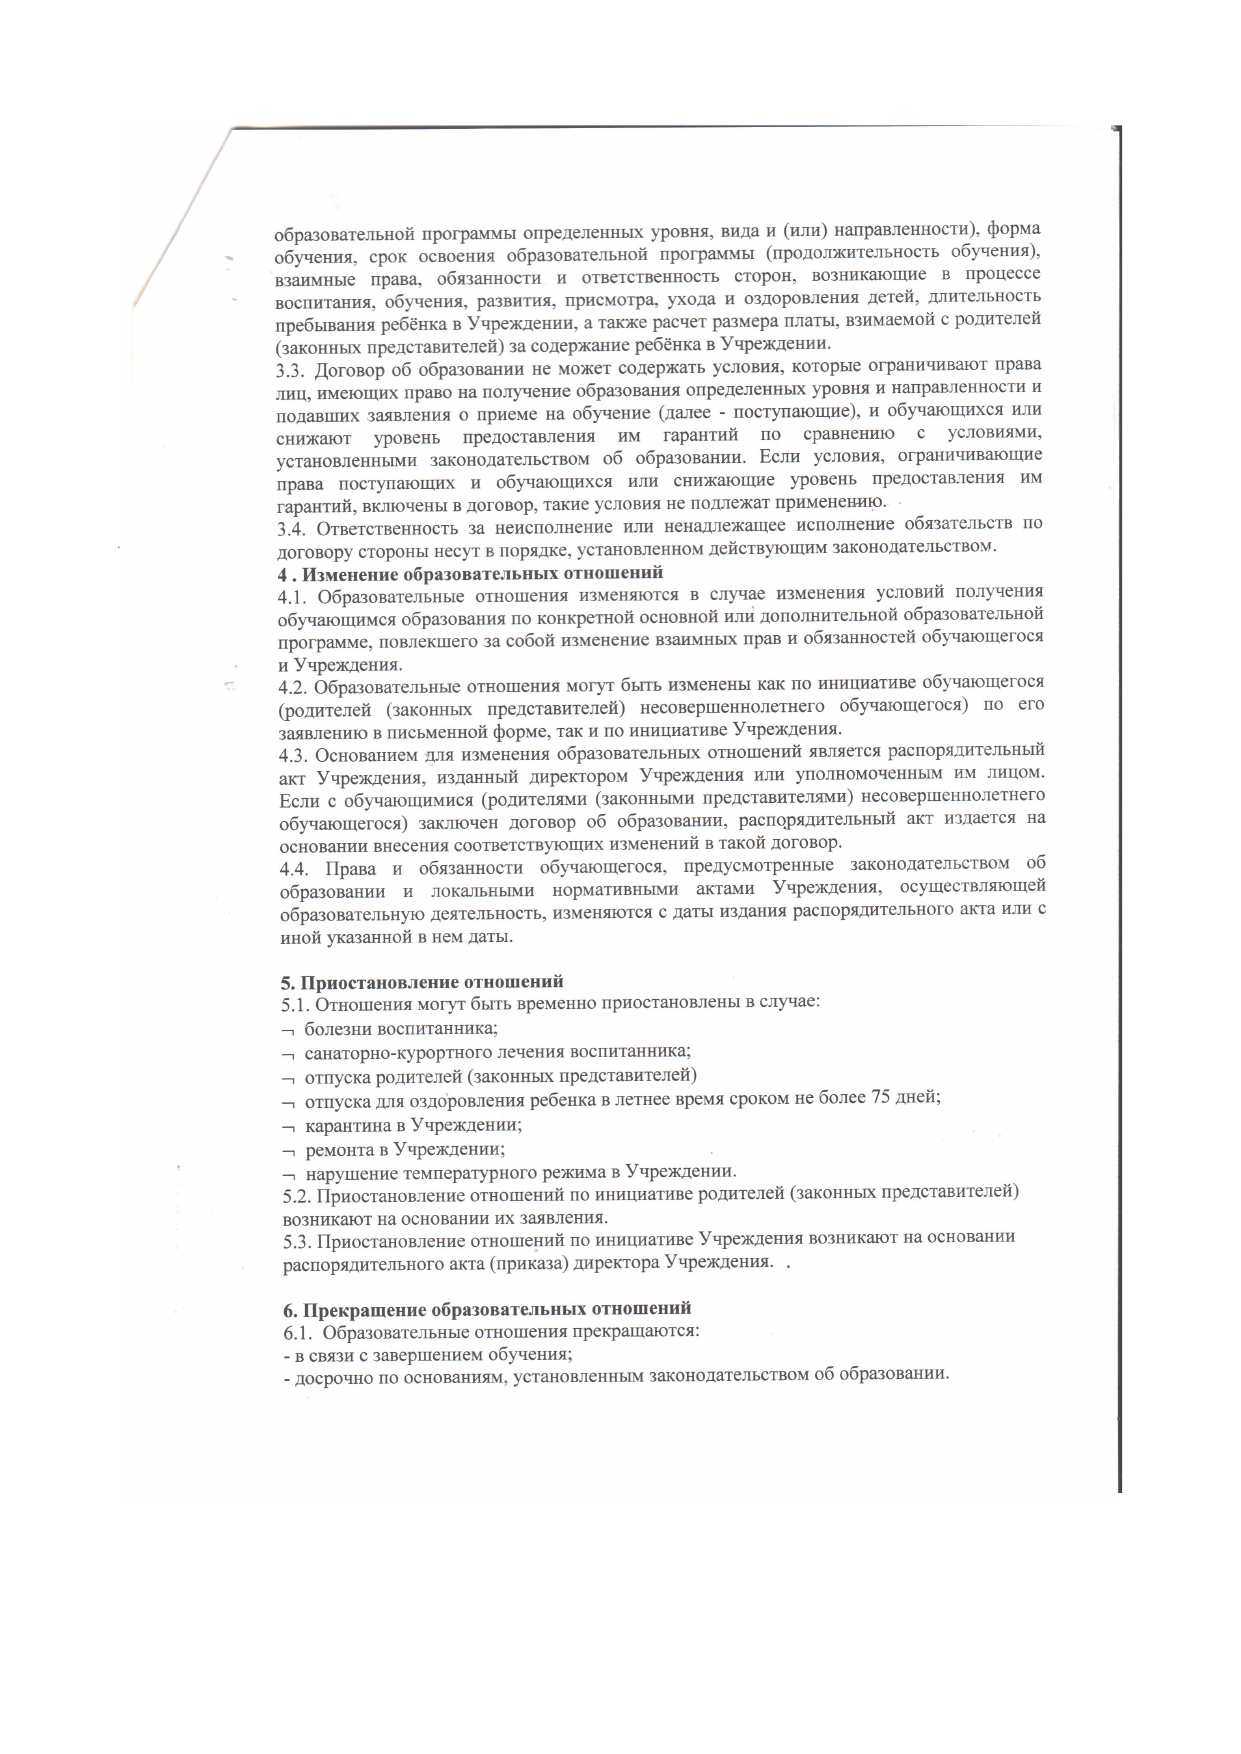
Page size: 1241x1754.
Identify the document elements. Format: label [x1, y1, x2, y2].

picture [118, 118, 1123, 1500]
